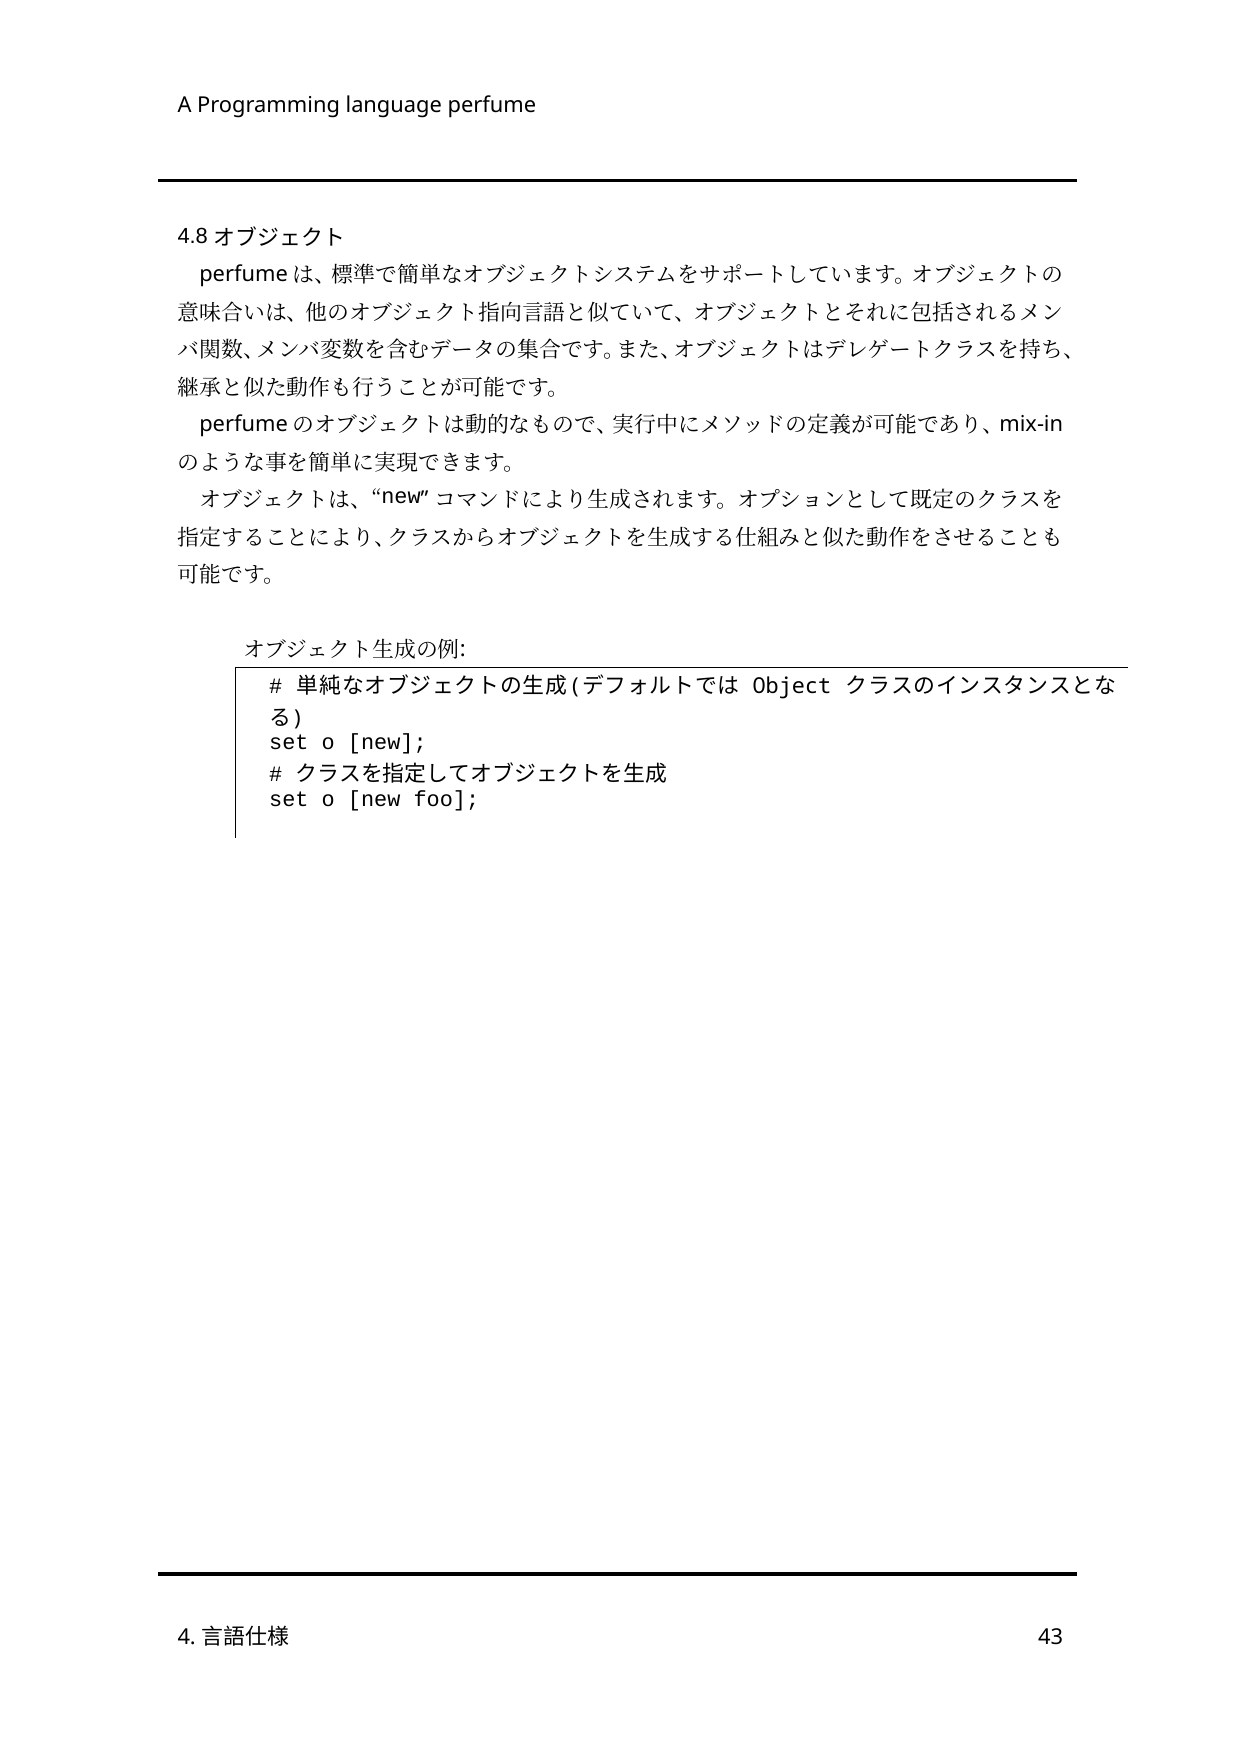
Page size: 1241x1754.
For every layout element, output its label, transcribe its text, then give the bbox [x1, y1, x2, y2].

text オブジェクトは、“new” コマンドにより生成されます。オプションとして既定のクラスを指定することにより、クラスからオブジェクトを生成する仕組みと似た動作をさせることも可能です。 [177, 479, 1063, 592]
text perfumeは、標準で簡単なオブジェクトシステムをサポートしています。オブジェクトの意味合いは、他のオブジェクト指向言語と似ていて、オブジェクトとそれに包括されるメンバ関数、メンバ変数を含むデータの集合です。また、オブジェクトはデレゲートクラスを持ち、継承と似た動作も行うことが可能です。 [177, 254, 1063, 404]
text オブジェクト生成の例: [243, 629, 1063, 667]
text perfumeのオブジェクトは動的なもので、実行中にメソッドの定義が可能であり、mix-inのような事を簡単に実現できます。 [177, 404, 1063, 479]
table_header # 単純なオブジェクトの生成(デフォルトでは Object クラスのインスタンスとなる) set o [new]; # クラスを指定してオブジェクトを生成 set o [new foo]; [236, 668, 1128, 838]
subtitle 4.8 オブジェクト [177, 217, 1063, 254]
